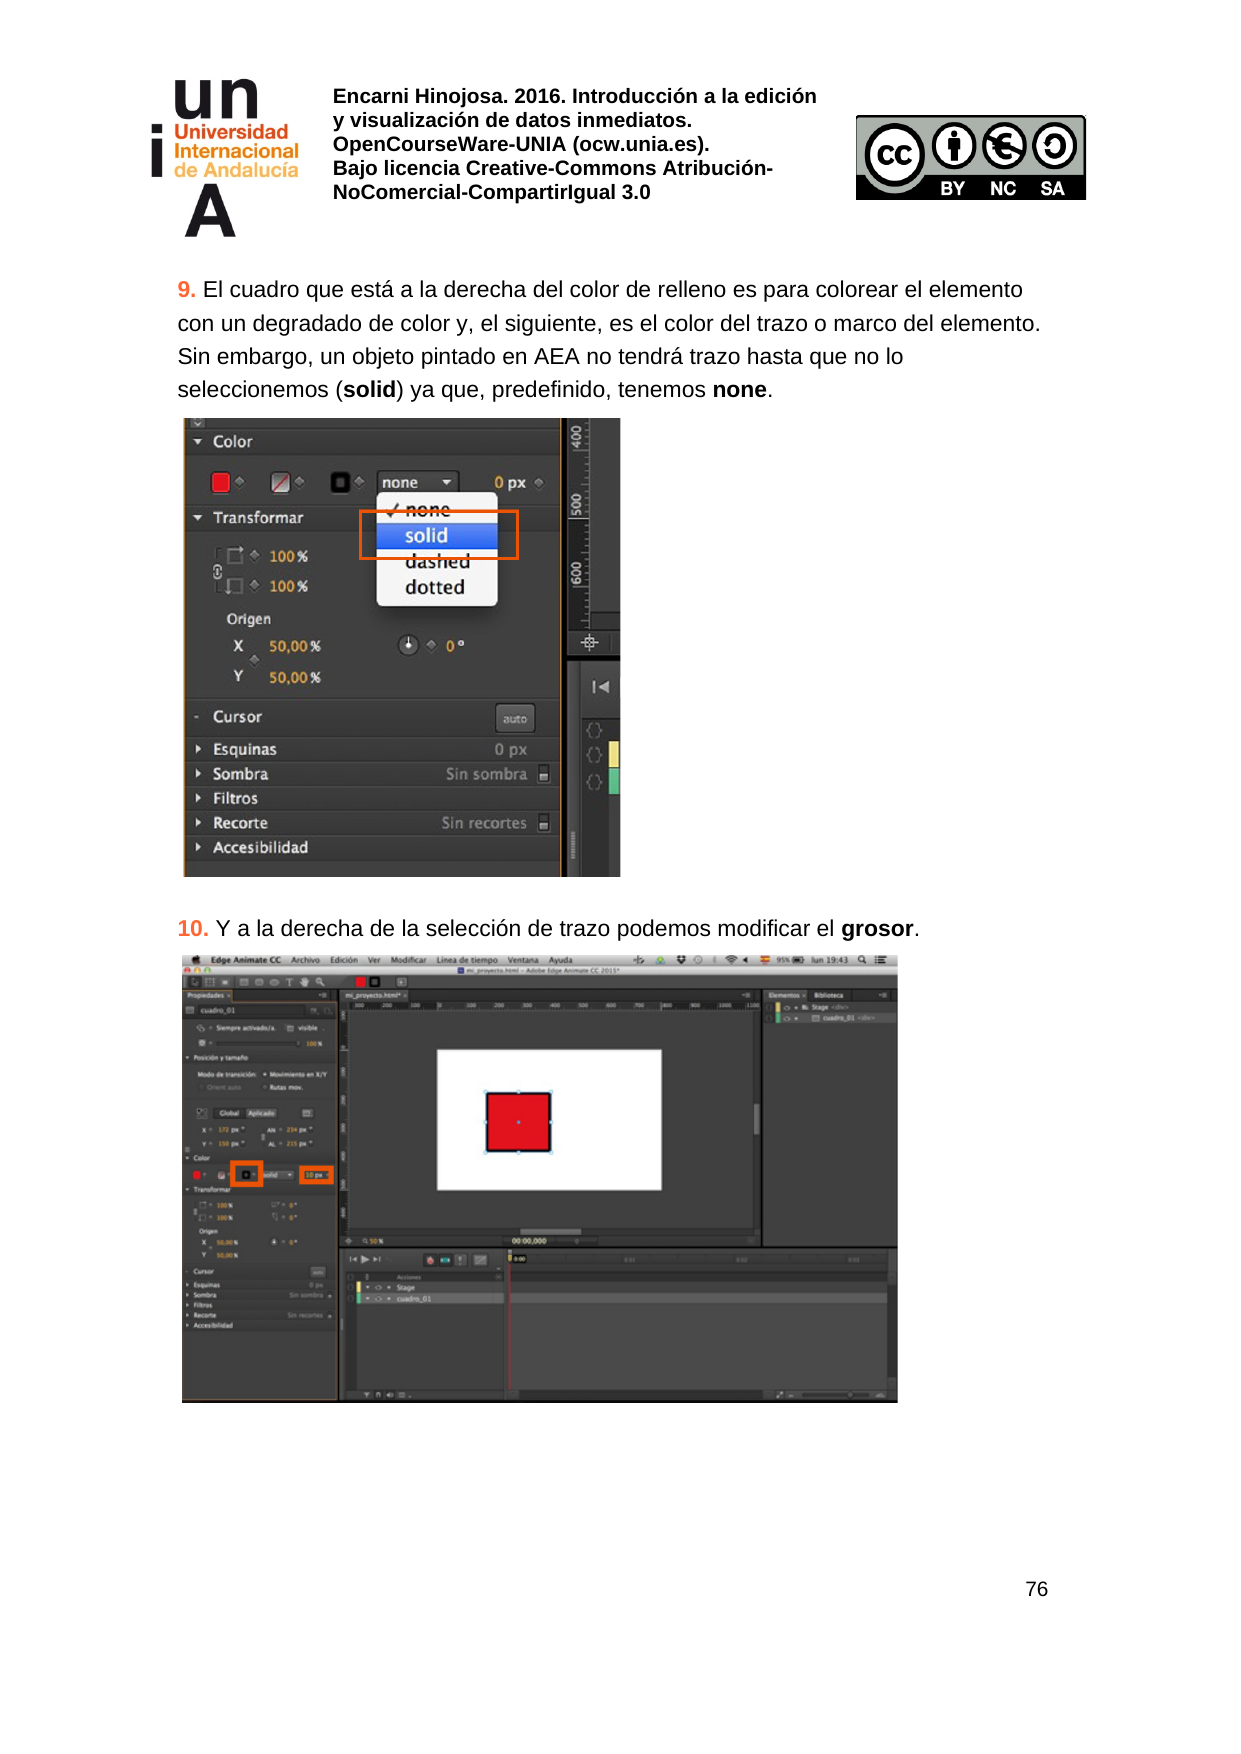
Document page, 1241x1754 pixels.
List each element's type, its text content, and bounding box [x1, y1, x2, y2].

picture [148, 75, 303, 240]
picture [182, 955, 898, 1403]
subtitle 10. Y a la derecha de la selección de trazo podemos modificar el grosor. [177, 909, 1048, 943]
picture [183, 418, 621, 877]
subtitle 9. El cuadro que está a la derecha del color de relleno es para colorear el elemento con un degradado de color y, el siguiente, es el color del trazo o marco del elemento. Sin embargo, un objeto pintado en AEA no tendrá trazo hasta que no lo seleccionemos (solid) ya que, predefinido, tenemos none. [177, 271, 1048, 404]
